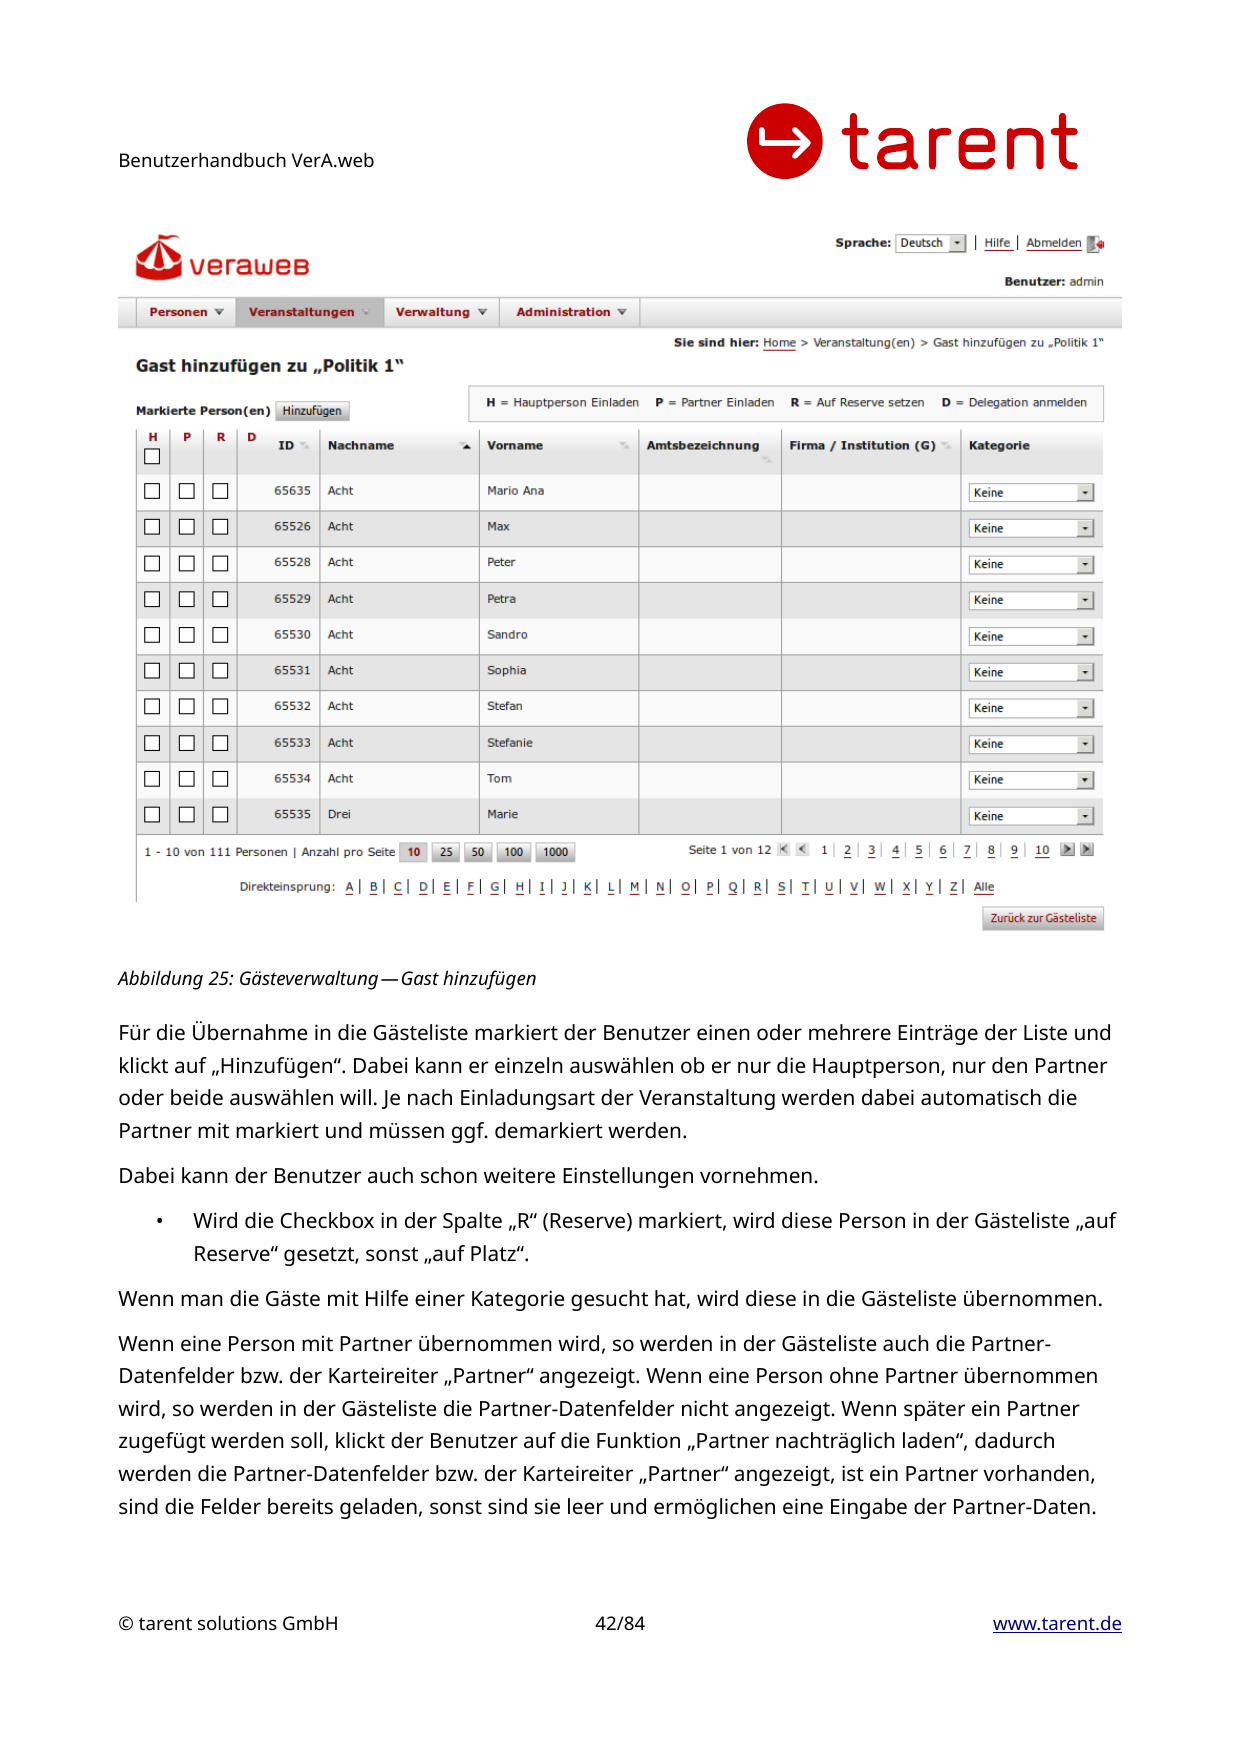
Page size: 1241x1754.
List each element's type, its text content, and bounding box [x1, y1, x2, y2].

text [118, 207, 1122, 230]
text Für die Übernahme in die Gästeliste markiert der Benutzer einen oder mehrere Einträge der Liste und klickt auf „Hinzufügen“. Dabei kann er einzeln auswählen ob er nur die Hauptperson, nur den Partner oder beide auswählen will. Je nach Einladungsart der Veranstaltung werden dabei automatisch die Partner mit markiert und müssen ggf. demarkiert werden. [118, 991, 1122, 1144]
text Dabei kann der Benutzer auch schon weitere Einstellungen vornehmen. [118, 1161, 1122, 1189]
text Wenn eine Person mit Partner übernommen wird, so werden in der Gästeliste auch die Partner-Datenfelder bzw. der Karteireiter „Partner“ angezeigt. Wenn eine Person ohne Partner übernommen wird, so werden in der Gästeliste die Partner-Datenfelder nicht angezeigt. Wenn später ein Partner zugefügt werden soll, klickt der Benutzer auf die Funktion „Partner nachträglich laden“, dadurch werden die Partner-Datenfelder bzw. der Karteireiter „Partner“ angezeigt, ist ein Partner vorhanden, sind die Felder bereits geladen, sonst sind sie leer und ermöglichen eine Eingabe der Partner-Daten. [118, 1329, 1122, 1520]
list Wird die Checkbox in der Spalte „R“ (Reserve) markiert, wird diese Person in der Gästeliste „auf Reserve“ gesetzt, sonst „auf Platz“. [156, 1206, 1122, 1267]
picture [118, 230, 1122, 938]
text Wenn man die Gäste mit Hilfe einer Kategorie gesucht hat, wird diese in die Gästeliste übernommen. [118, 1284, 1122, 1312]
text Abbildung 25: Gästeverwaltung — Gast hinzufügen [118, 938, 1122, 991]
